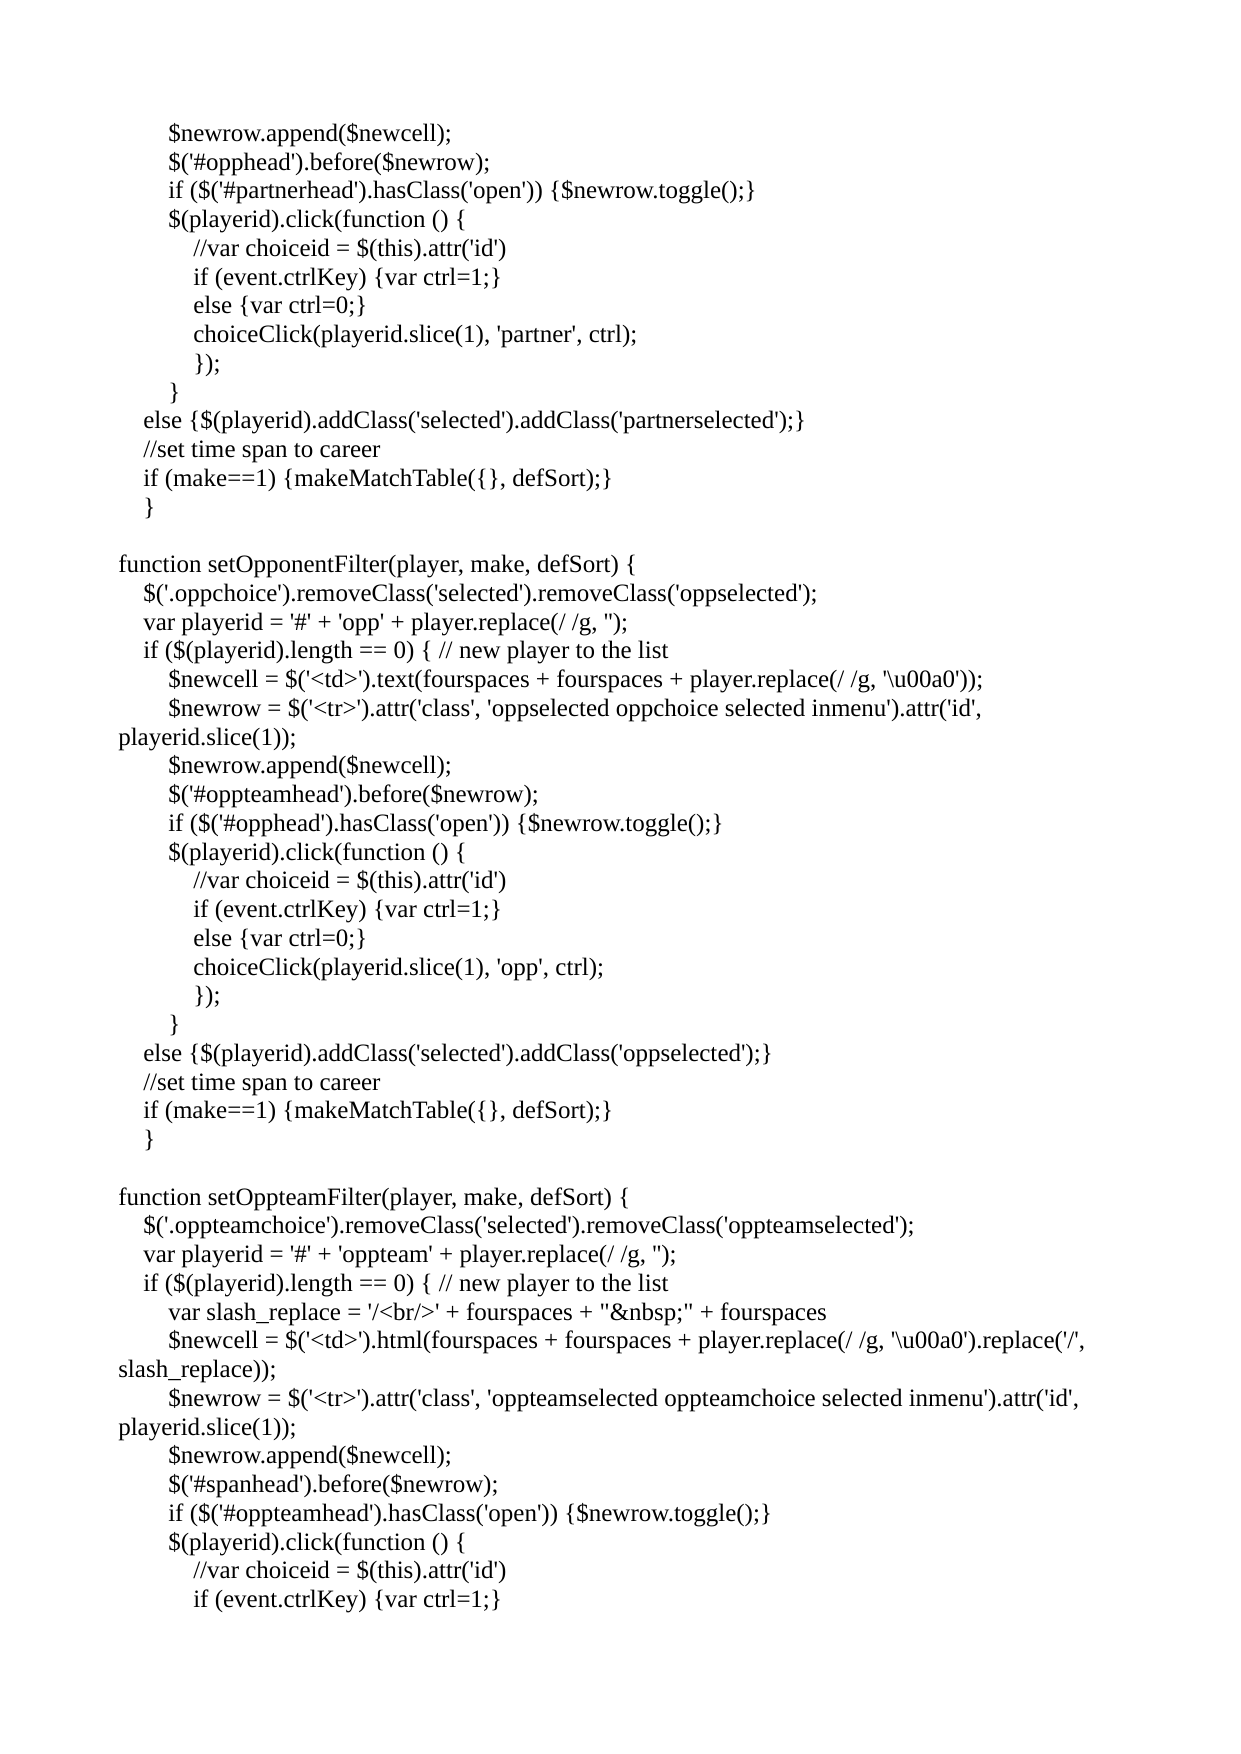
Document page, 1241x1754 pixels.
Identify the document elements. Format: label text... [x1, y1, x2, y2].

text $newcell = $('<td>').html(fourspaces + fourspaces + player.replace(/ /g, '\u00a0').replace('/', slash_replace)); [118, 1326, 1122, 1383]
text $newrow.append($newcell); [118, 1441, 1122, 1469]
text } [118, 492, 1122, 521]
text //set time span to career [118, 1067, 1122, 1096]
text if ($(playerid).length == 0) { // new player to the list [118, 1268, 1122, 1297]
text choiceClick(playerid.slice(1), 'opp', ctrl); [118, 952, 1122, 981]
text $newrow.append($newcell); [118, 118, 1122, 147]
text $('#spanhead').before($newrow); [118, 1469, 1122, 1498]
text //var choiceid = $(this).attr('id') [118, 233, 1122, 262]
text $newcell = $('<td>').text(fourspaces + fourspaces + player.replace(/ /g, '\u00a0')); [118, 664, 1122, 693]
text else {$(playerid).addClass('selected').addClass('partnerselected');} [118, 406, 1122, 434]
text if (event.ctrlKey) {var ctrl=1;} [118, 1584, 1122, 1613]
text $('.oppchoice').removeClass('selected').removeClass('oppselected'); [118, 578, 1122, 607]
text var playerid = '#' + 'opp' + player.replace(/ /g, ''); [118, 607, 1122, 636]
text } [118, 377, 1122, 406]
text if ($('#partnerhead').hasClass('open')) {$newrow.toggle();} [118, 176, 1122, 204]
text function setOppteamFilter(player, make, defSort) { [118, 1182, 1122, 1211]
text if ($('#opphead').hasClass('open')) {$newrow.toggle();} [118, 808, 1122, 837]
text function setOpponentFilter(player, make, defSort) { [118, 549, 1122, 578]
text $(playerid).click(function () { [118, 837, 1122, 866]
text $newrow.append($newcell); [118, 751, 1122, 779]
text $('#oppteamhead').before($newrow); [118, 779, 1122, 808]
text //set time span to career [118, 434, 1122, 463]
text else {var ctrl=0;} [118, 291, 1122, 319]
text } [118, 1124, 1122, 1153]
text var slash_replace = '/<br/>' + fourspaces + "&nbsp;" + fourspaces [118, 1297, 1122, 1326]
text else {$(playerid).addClass('selected').addClass('oppselected');} [118, 1038, 1122, 1067]
text if ($('#oppteamhead').hasClass('open')) {$newrow.toggle();} [118, 1498, 1122, 1527]
text if ($(playerid).length == 0) { // new player to the list [118, 636, 1122, 664]
text if (make==1) {makeMatchTable({}, defSort);} [118, 463, 1122, 492]
text } [118, 1009, 1122, 1038]
text //var choiceid = $(this).attr('id') [118, 866, 1122, 894]
text }); [118, 981, 1122, 1009]
text else {var ctrl=0;} [118, 923, 1122, 952]
text $newrow = $('<tr>').attr('class', 'oppteamselected oppteamchoice selected inmenu').attr('id', playerid.slice(1)); [118, 1383, 1122, 1441]
text }); [118, 348, 1122, 377]
text choiceClick(playerid.slice(1), 'partner', ctrl); [118, 319, 1122, 348]
text //var choiceid = $(this).attr('id') [118, 1556, 1122, 1584]
text if (event.ctrlKey) {var ctrl=1;} [118, 894, 1122, 923]
text $('.oppteamchoice').removeClass('selected').removeClass('oppteamselected'); [118, 1211, 1122, 1239]
text if (make==1) {makeMatchTable({}, defSort);} [118, 1096, 1122, 1124]
text $(playerid).click(function () { [118, 204, 1122, 233]
text if (event.ctrlKey) {var ctrl=1;} [118, 262, 1122, 291]
text $('#opphead').before($newrow); [118, 147, 1122, 176]
text var playerid = '#' + 'oppteam' + player.replace(/ /g, ''); [118, 1239, 1122, 1268]
text $(playerid).click(function () { [118, 1527, 1122, 1556]
text $newrow = $('<tr>').attr('class', 'oppselected oppchoice selected inmenu').attr('id', playerid.slice(1)); [118, 693, 1122, 751]
